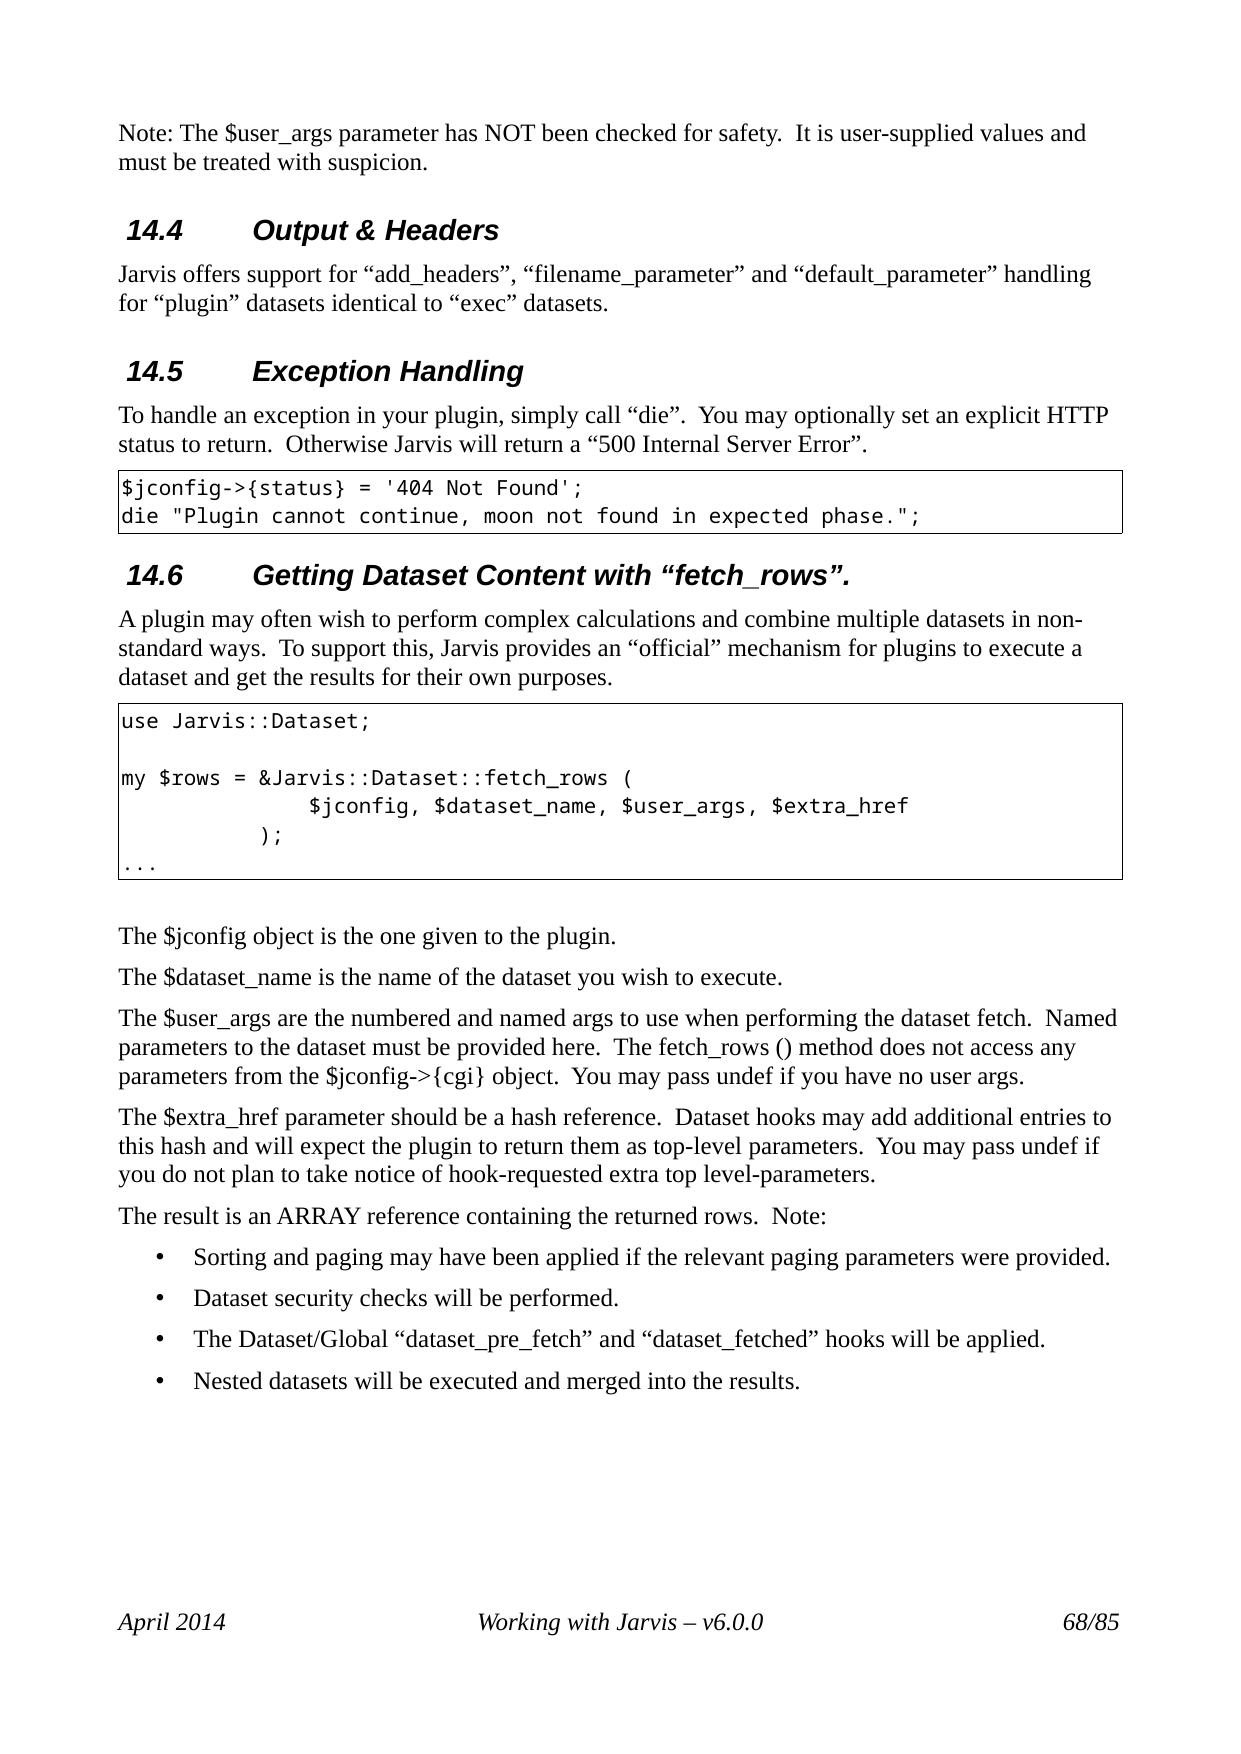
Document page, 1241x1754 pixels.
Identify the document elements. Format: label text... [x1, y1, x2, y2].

text Note: The $user_args parameter has NOT been checked for safety. It is user-supplied values and must be treated with suspicion. [118, 118, 1122, 176]
text ... [119, 845, 1122, 879]
subtitle Getting Dataset Content with “fetch_rows”. [118, 558, 1122, 592]
subtitle Exception Handling [118, 354, 1122, 388]
text The $dataset_name is the name of the dataset you wish to execute. [118, 962, 1122, 991]
text To handle an exception in your plugin, simply call “die”. You may optionally set an explicit HTTP status to return. Otherwise Jarvis will return a “500 Internal Server Error”. [118, 400, 1122, 458]
list The Dataset/Global “dataset_pre_fetch” and “dataset_fetched” hooks will be applied. [156, 1324, 1122, 1353]
text Jarvis offers support for “add_headers”, “filename_parameter” and “default_parameter” handling for “plugin” datasets identical to “exec” datasets. [118, 259, 1122, 317]
text die "Plugin cannot continue, moon not found in expected phase."; [119, 499, 1122, 533]
text my $rows = &Jarvis::Dataset::fetch_rows ( [119, 760, 1122, 788]
text The $user_args are the numbered and named args to use when performing the dataset fetch. Named parameters to the dataset must be provided here. The fetch_rows () method does not access any parameters from the $jconfig->{cgi} object. You may pass undef if you have no user args. [118, 1003, 1122, 1089]
text ); [119, 817, 1122, 845]
text use Jarvis::Dataset; [119, 704, 1122, 734]
text The result is an ARRAY reference containing the returned rows. Note: [118, 1201, 1122, 1229]
list Nested datasets will be executed and merged into the results. [156, 1366, 1122, 1394]
list Sorting and paging may have been applied if the relevant paging parameters were provided. [156, 1242, 1122, 1271]
text $jconfig->{status} = '404 Not Found'; [119, 471, 1122, 499]
list Dataset security checks will be performed. [156, 1283, 1122, 1312]
text A plugin may often wish to perform complex calculations and combine multiple datasets in non-standard ways. To support this, Jarvis provides an “official” mechanism for plugins to execute a dataset and get the results for their own purposes. [118, 604, 1122, 690]
text The $extra_href parameter should be a hash reference. Dataset hooks may add additional entries to this hash and will expect the plugin to return them as top-level parameters. You may pass undef if you do not plan to take notice of hook-requested extra top level-parameters. [118, 1102, 1122, 1188]
text The $jconfig object is the one given to the plugin. [118, 921, 1122, 949]
text $jconfig, $dataset_name, $user_args, $extra_href [119, 788, 1122, 817]
subtitle Output & Headers [118, 213, 1122, 247]
